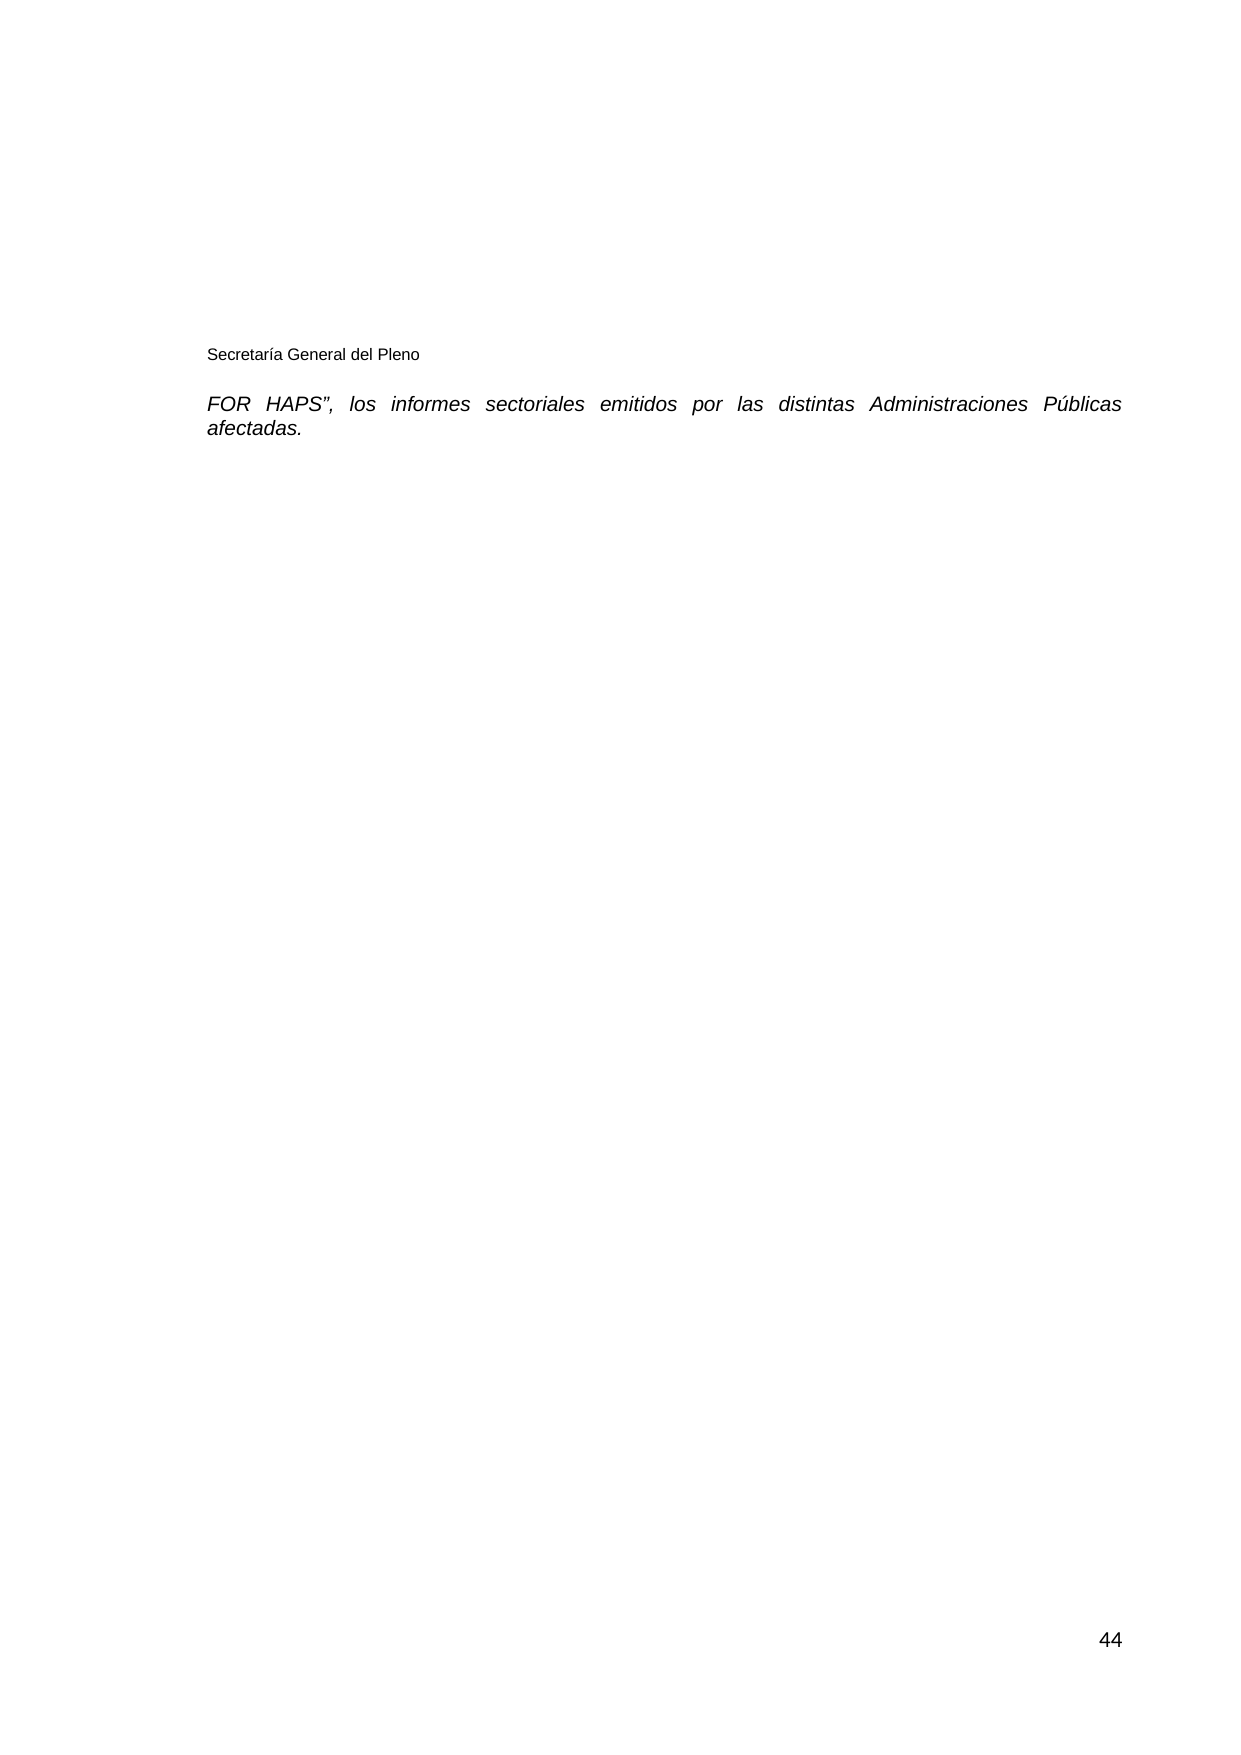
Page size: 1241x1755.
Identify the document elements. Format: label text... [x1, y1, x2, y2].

text FOR HAPS”, los informes sectoriales emitidos por las distintas Administraciones Públicas afectadas. [207, 392, 1123, 440]
